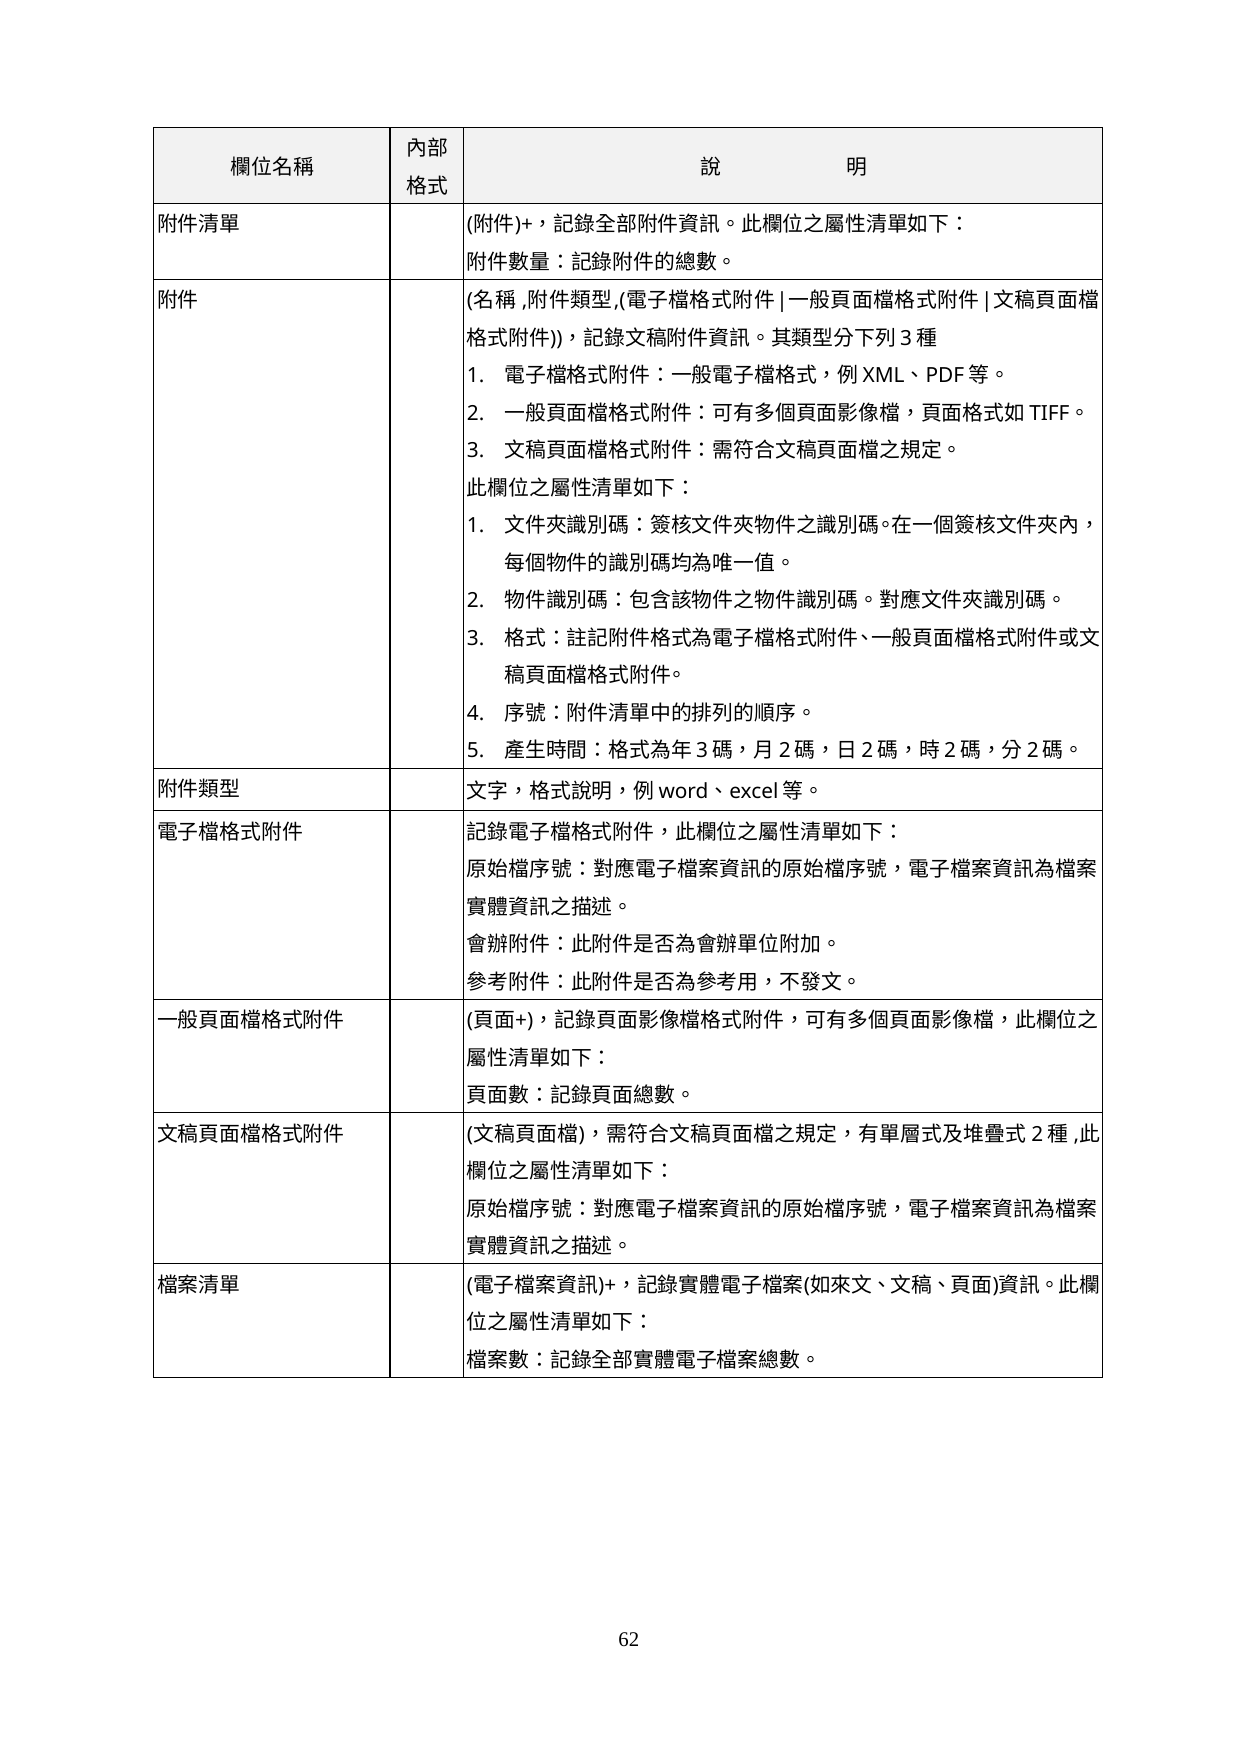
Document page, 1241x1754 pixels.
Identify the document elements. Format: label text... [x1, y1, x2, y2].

table_cell [391, 811, 463, 999]
table_cell 一般頁面檔格式附件 [154, 1000, 389, 1112]
table_cell (頁面+)，記錄頁面影像檔格式附件，可有多個頁面影像檔，此欄位之屬性清單如下： 頁面數：記錄頁面總數。 [464, 1000, 1102, 1112]
table_cell 附件清單 [154, 204, 389, 279]
table_cell 文字，格式說明，例word、excel等。 [464, 769, 1102, 810]
table_cell [391, 280, 463, 767]
table_cell (電子檔案資訊)+，記錄實體電子檔案(如來文、文稿、頁面)資訊。此欄位之屬性清單如下： 檔案數：記錄全部實體電子檔案總數。 [464, 1264, 1102, 1377]
table_cell 文稿頁面檔格式附件 [154, 1113, 389, 1263]
table_header 內部 格式 [391, 128, 463, 203]
table_header 欄位名稱 [154, 128, 389, 203]
table_cell [391, 769, 463, 810]
table_cell (附件)+，記錄全部附件資訊。此欄位之屬性清單如下： 附件數量：記錄附件的總數。 [464, 204, 1102, 279]
table_cell 檔案清單 [154, 1264, 389, 1377]
table_header 說 明 [464, 128, 1102, 203]
table_cell 電子檔格式附件 [154, 811, 389, 999]
table_cell (文稿頁面檔)，需符合文稿頁面檔之規定，有單層式及堆疊式2種 ,此欄位之屬性清單如下： 原始檔序號：對應電子檔案資訊的原始檔序號，電子檔案資訊為檔案實體資訊之描述。 [464, 1113, 1102, 1263]
table_cell [391, 1000, 463, 1112]
table_cell [391, 204, 463, 279]
table_cell (名稱 ,附件類型,(電子檔格式附件|一般頁面檔格式附件|文稿頁面檔格式附件))，記錄文稿附件資訊。其類型分下列3種 電子檔格式附件：一般電子檔格式，例XML、PDF等。 一般頁面檔格式附件：可有多個頁面影像檔，頁面格式如TIFF。 文稿頁面檔格式附件：需符合文稿頁面檔之規定。 此欄位之屬性清單如下： 文件夾識別碼：簽核文件夾物件之識別碼。在一個簽核文件夾內，每個物件的識別碼均為唯一值。 物件識別碼：包含該物件之物件識別碼。對應文件夾識別碼。 格式：註記附件格式為電子檔格式附件、一般頁面檔格式附件或文稿頁面檔格式附件。 序號：附件清單中的排列的順序。 產生時間：格式為年3碼，月2碼，日2碼，時2碼，分2碼。 [464, 280, 1102, 767]
table_cell 記錄電子檔格式附件，此欄位之屬性清單如下： 原始檔序號：對應電子檔案資訊的原始檔序號，電子檔案資訊為檔案實體資訊之描述。 會辦附件：此附件是否為會辦單位附加。 參考附件：此附件是否為參考用，不發文。 [464, 811, 1102, 999]
table_cell [391, 1113, 463, 1263]
table_cell 附件類型 [154, 769, 389, 810]
table_cell 附件 [154, 280, 389, 767]
table_cell [391, 1264, 463, 1377]
